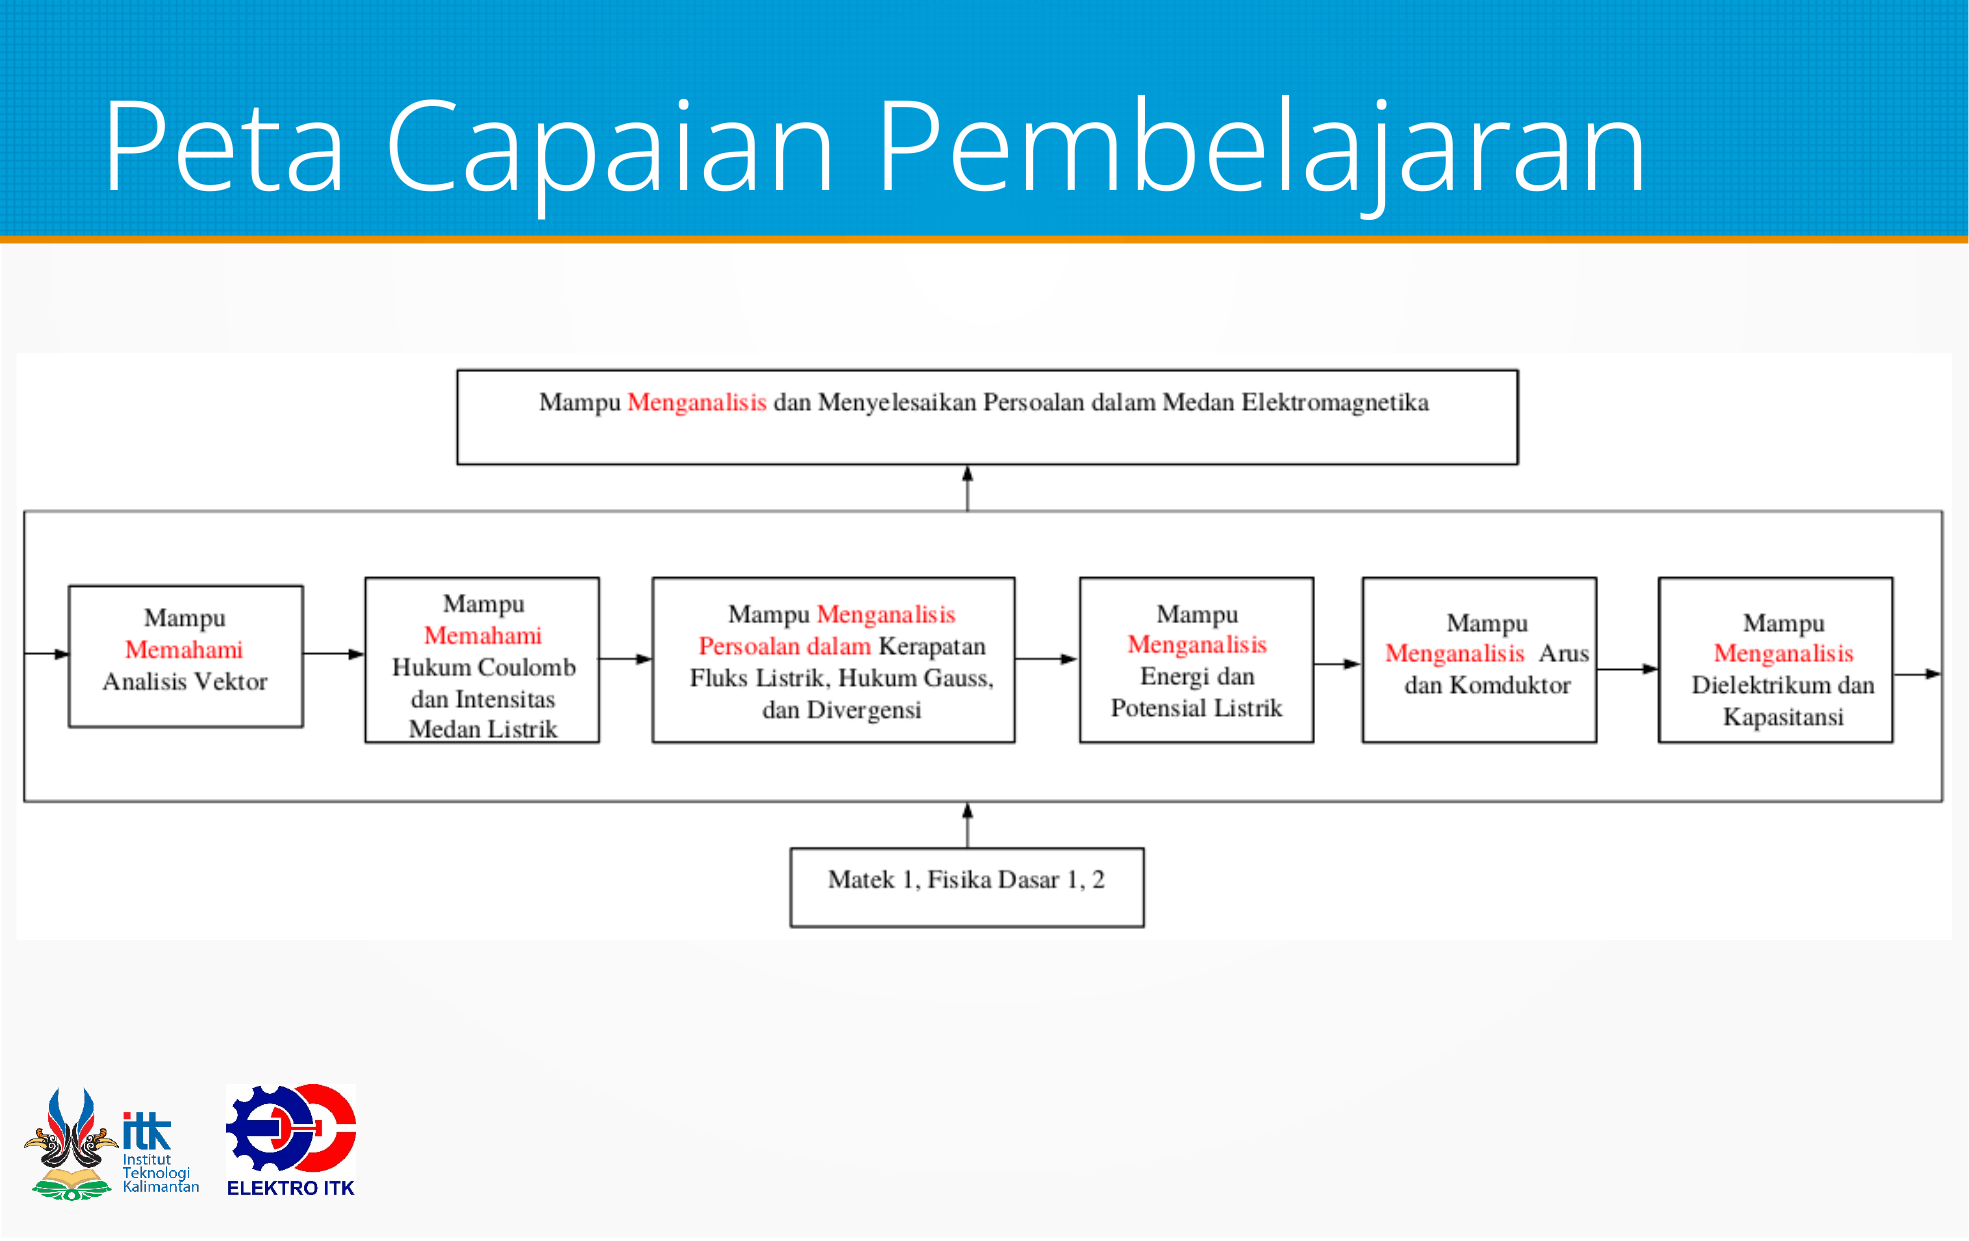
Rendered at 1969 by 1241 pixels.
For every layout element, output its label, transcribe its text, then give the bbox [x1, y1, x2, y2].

picture [0, 236, 1969, 1241]
title Peta Capaian Pembelajaran [98, 19, 1870, 227]
